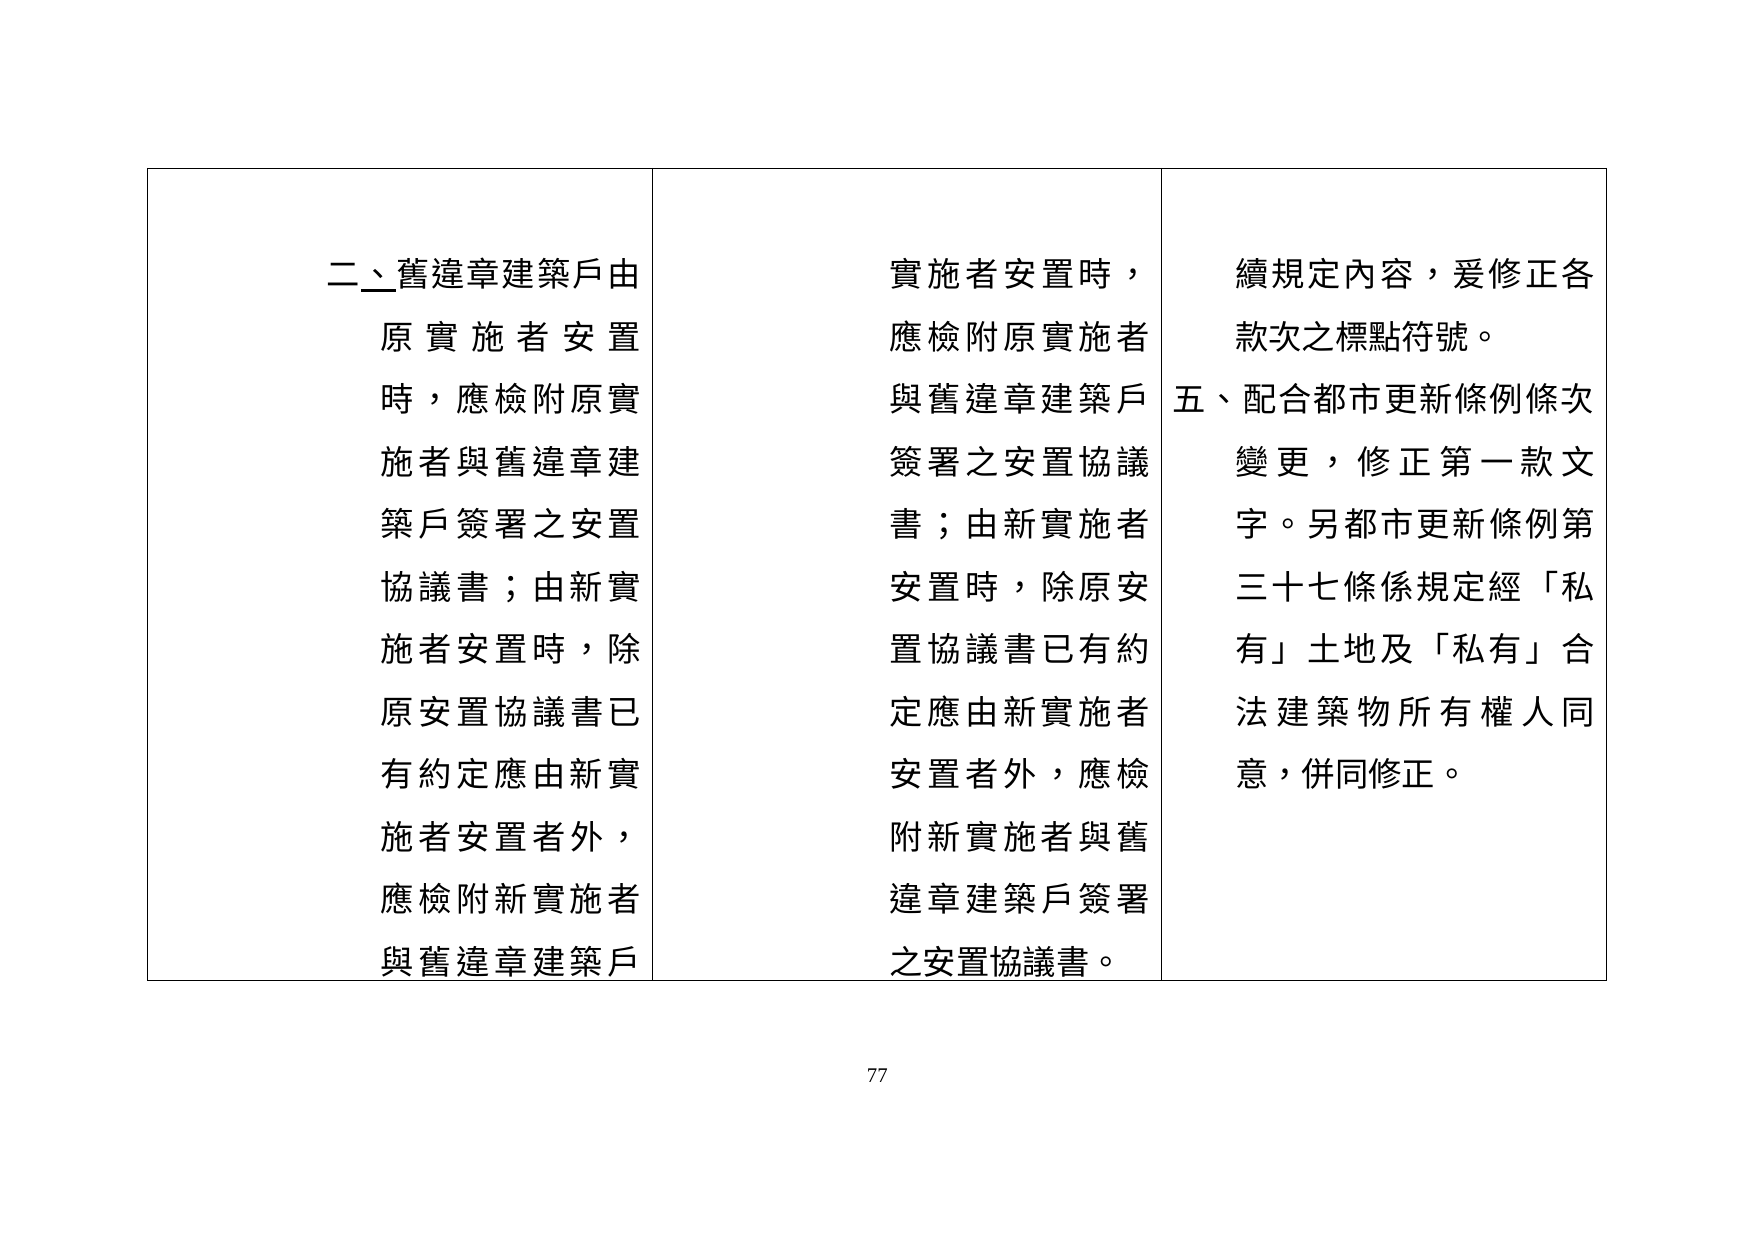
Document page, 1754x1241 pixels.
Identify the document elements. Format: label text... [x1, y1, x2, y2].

table_cell 續規定內容，爰修正各款次之標點符號。 五、配合都市更新條例條次變更，修正第一款文字。另都市更新條例第三十七條係規定經「私有」土地及「私有」合法建築物所有權人同意，併同修正。 [1162, 169, 1606, 980]
table_cell 二、舊違章建築戶由原實施者安置時，應檢附原實施者與舊違章建築戶簽署之安置協議書；由新實施者安置時，除原安置協議書已有約定應由新實施者安置者外，應檢附新實施者與舊違章建築戶 [148, 169, 652, 980]
table_cell 實施者安置時，應檢附原實施者與舊違章建築戶簽署之安置協議書；由新實施者安置時，除原安置協議書已有約定應由新實施者安置者外，應檢附新實施者與舊違章建築戶簽署之安置協議書。 [653, 169, 1161, 980]
